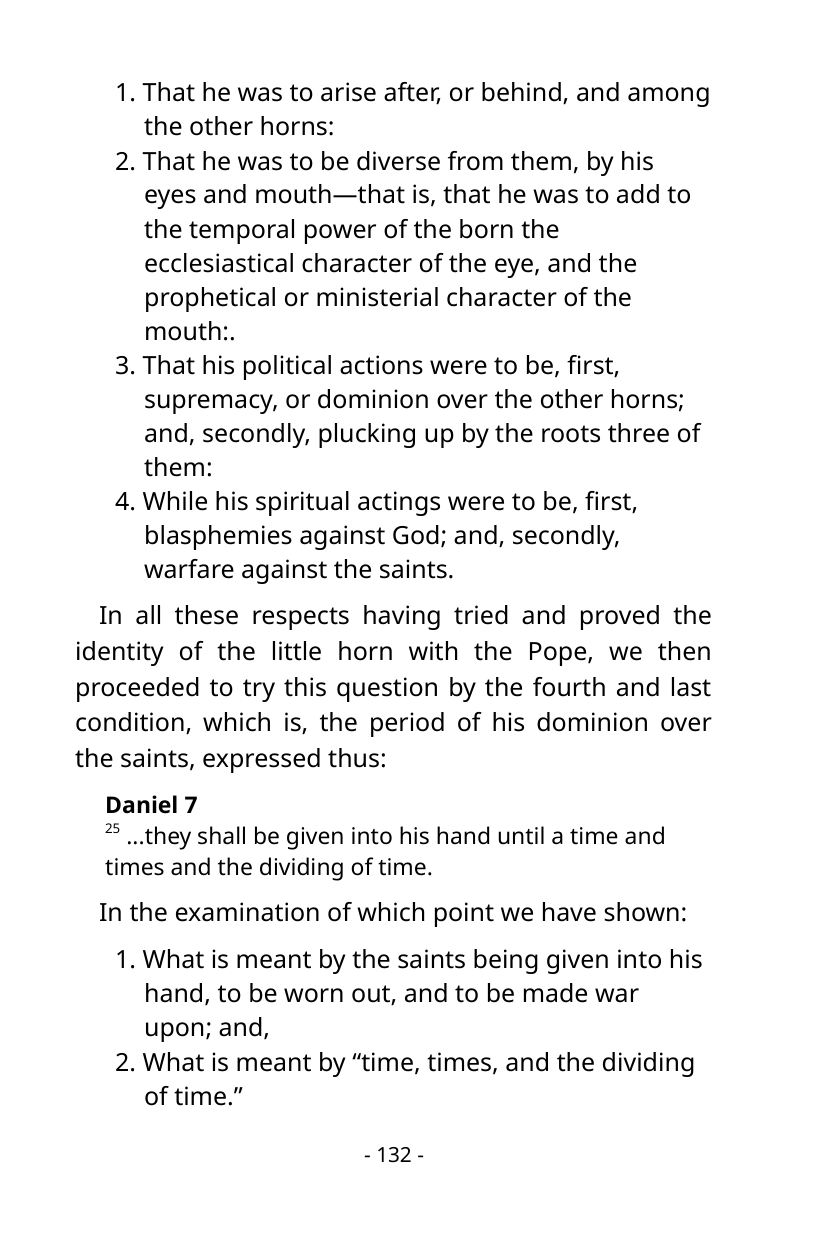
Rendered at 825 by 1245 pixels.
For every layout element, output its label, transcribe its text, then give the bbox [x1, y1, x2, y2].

list What is meant by “time, times, and the dividing of time.” [142, 1044, 712, 1112]
text In the examination of which point we have shown: [75, 894, 712, 928]
list That his political actions were to be, first, supremacy, or dominion over the other horns; and, secondly, plucking up by the roots three of them: [142, 347, 712, 484]
list What is meant by the saints being given into his hand, to be worn out, and to be made war upon; and, [142, 942, 712, 1044]
text Daniel 7 [105, 788, 712, 820]
list That he was to arise after, or behind, and among the other horns: [142, 75, 712, 143]
list While his spiritual actings were to be, first, blasphemies against God; and, secondly, warfare against the saints. [142, 484, 712, 586]
text 25 ...they shall be given into his hand until a time and times and the dividing of time. [105, 820, 682, 882]
text In all these respects having tried and proved the identity of the little horn with the Pope, we then proceeded to try this question by the fourth and last condition, which is, the period of his dominion over the saints, expressed thus: [75, 598, 712, 775]
list That he was to be diverse from them, by his eyes and mouth—that is, that he was to add to the temporal power of the born the ecclesiastical character of the eye, and the prophetical or ministerial character of the mouth:. [142, 143, 712, 347]
